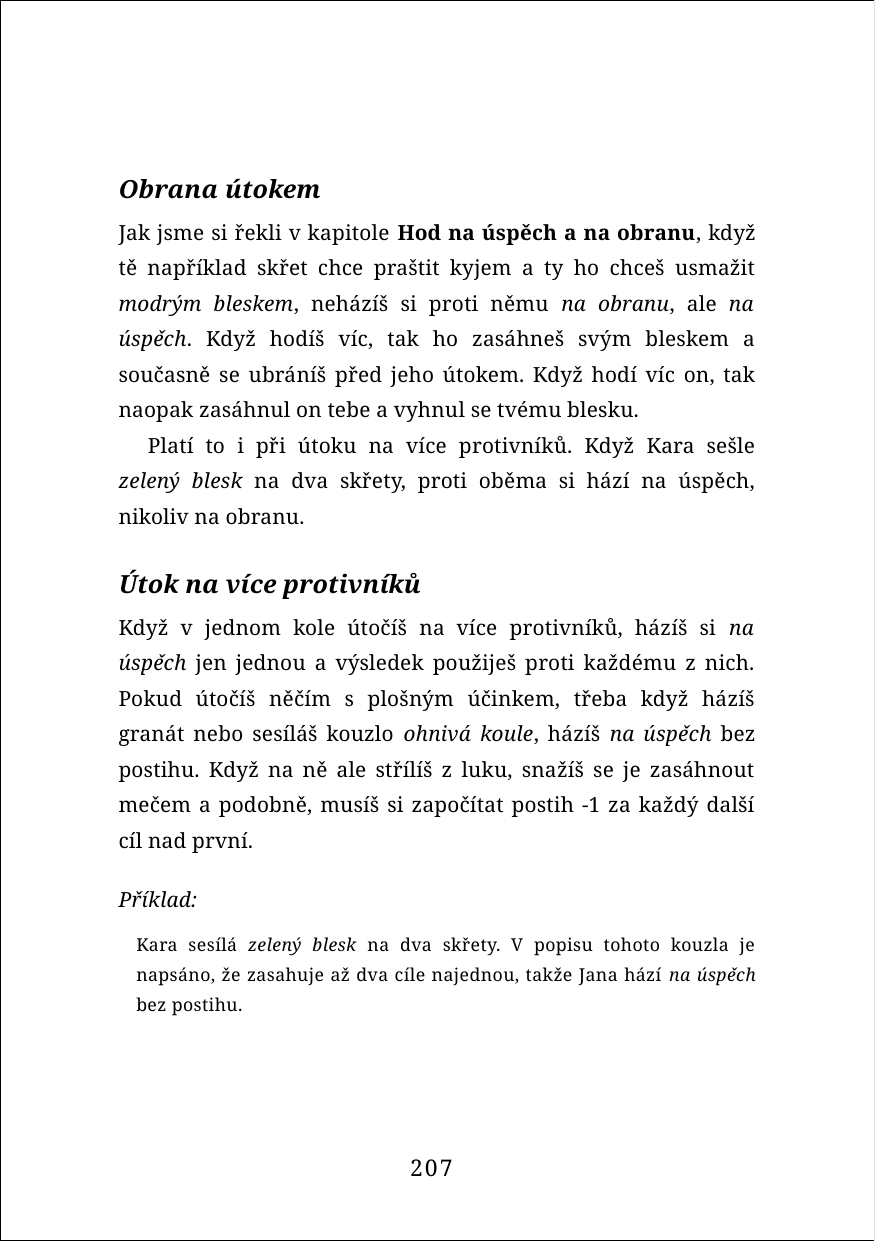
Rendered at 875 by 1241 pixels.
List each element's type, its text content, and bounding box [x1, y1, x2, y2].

text Příklad: [118, 885, 756, 913]
text Když v jednom kole útočíš na více protivníků, házíš si na úspěch jen jednou a výsledek použiješ proti každému z nich. Pokud útočíš něčím s plošným účinkem, třeba když házíš granát nebo sesíláš kouzlo ohnivá koule, házíš na úspěch bez postihu. Když na ně ale střílíš z luku, snažíš se je zasáhnout mečem a podobně, musíš si započítat postih -1 za každý další cíl nad první. [118, 613, 756, 854]
text Jak jsme si řekli v kapitole Hod na úspěch a na obranu, když tě například skřet chce praštit kyjem a ty ho chceš usmažit modrým bleskem, neházíš si proti němu na obranu, ale na úspěch. Když hodíš víc, tak ho zasáhneš svým bleskem a současně se ubráníš před jeho útokem. Když hodí víc on, tak naopak zasáhnul on tebe a vyhnul se tvému blesku. Platí to i při útoku na více protivníků. Když Kara sešle zelený blesk na dva skřety, proti oběma si hází na úspěch, nikoliv na obranu. [118, 218, 756, 530]
subtitle Útok na více protivníků [118, 567, 756, 601]
text Kara sesílá zelený blesk na dva skřety. V popisu tohoto kouzla je napsáno, že zasahuje až dva cíle najednou, takže Jana hází na úspěch bez postihu. [136, 932, 756, 1017]
subtitle Obrana útokem [118, 172, 756, 206]
